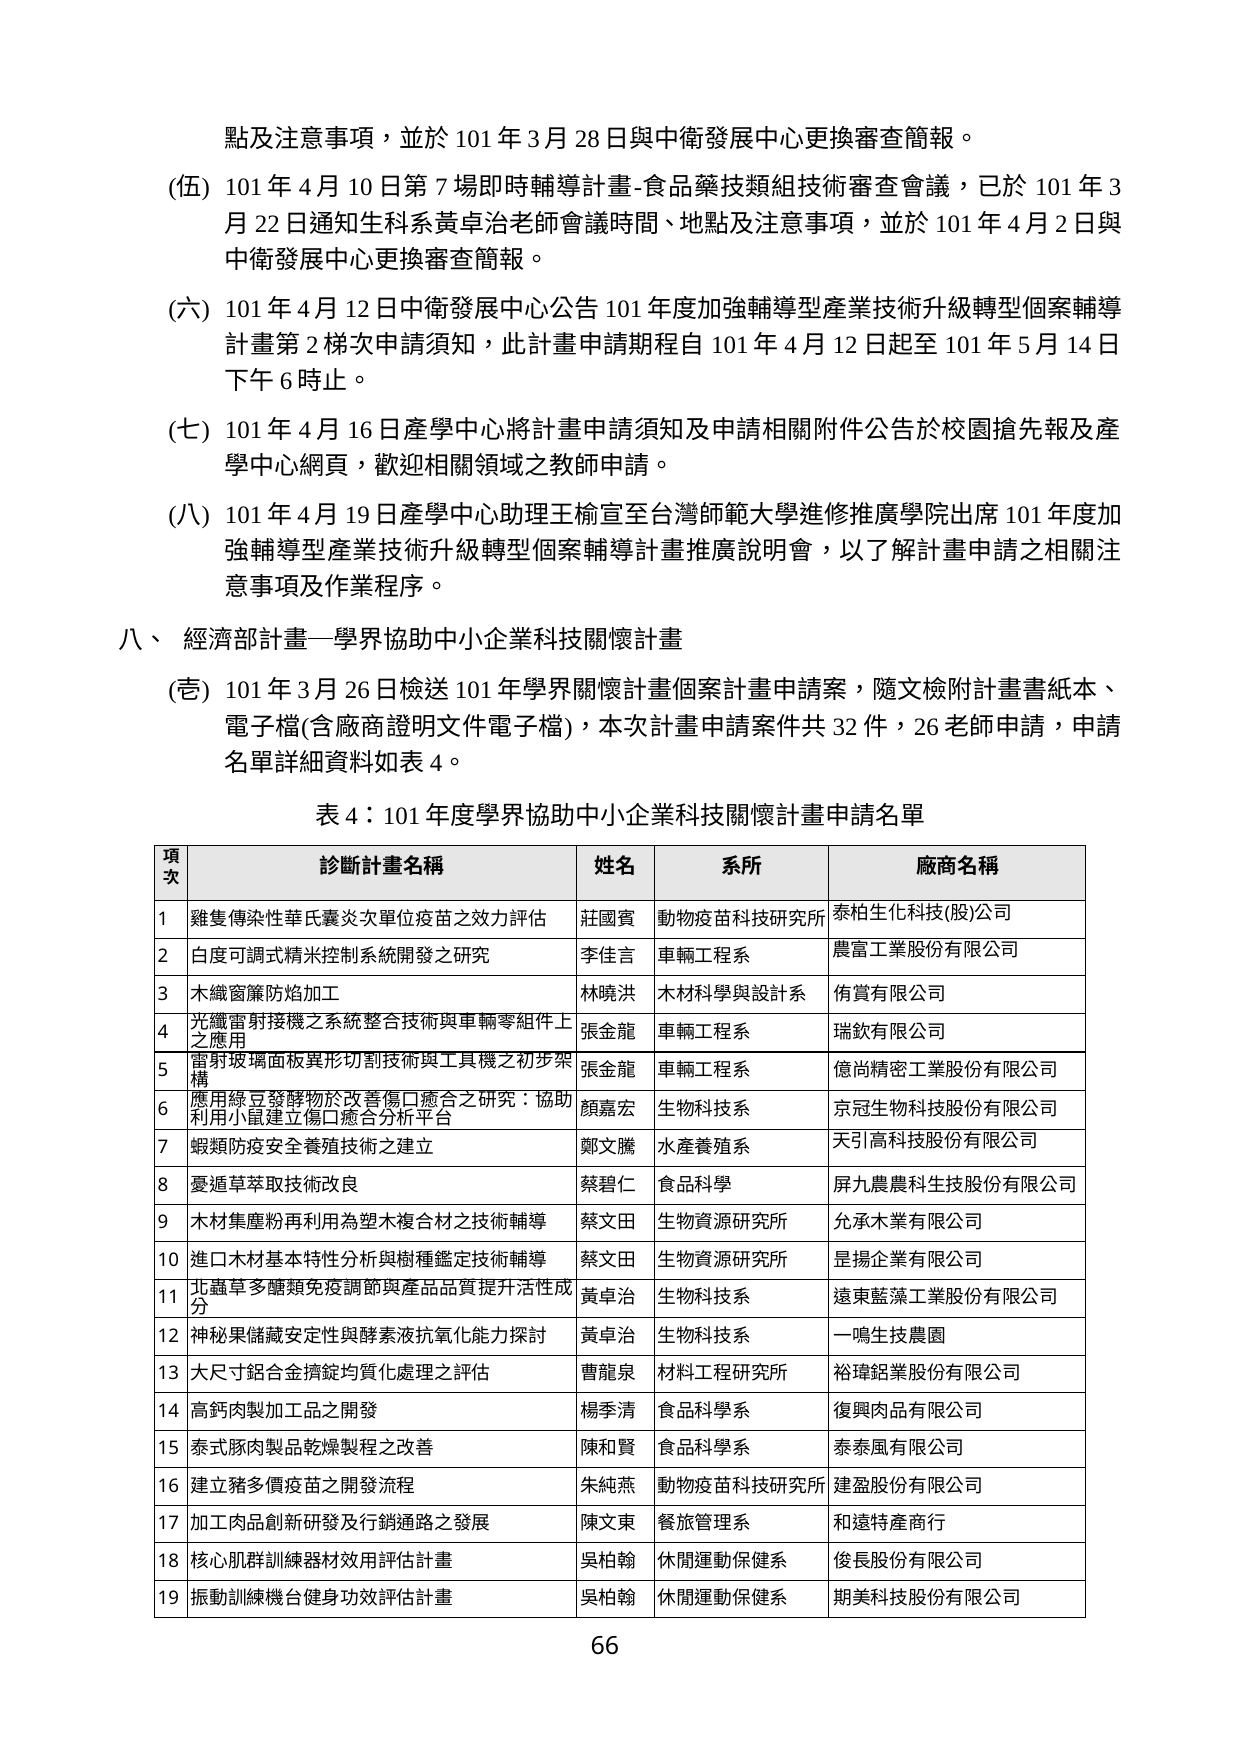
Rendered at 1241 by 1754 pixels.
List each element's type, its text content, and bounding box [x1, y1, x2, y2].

table_cell 振動訓練機台健身功效評估計畫 [188, 1581, 576, 1617]
table_cell 張金龍 [577, 1014, 654, 1051]
table_cell 憂遁草萃取技術改良 [188, 1167, 576, 1203]
table_cell 京冠生物科技股份有限公司 [829, 1091, 1085, 1128]
list 101年3月26日檢送101年學界關懷計畫個案計畫申請案，隨文檢附計畫書紙本、電子檔(含廠商證明文件電子檔)，本次計畫申請案件共32件，26老師申請，申請名單詳細資料如表4。 [168, 670, 1122, 778]
table_cell 大尺寸鋁合金擠錠均質化處理之評估 [188, 1356, 576, 1392]
table_cell 材料工程研究所 [655, 1356, 828, 1392]
table_cell 朱純燕 [577, 1468, 654, 1504]
table_cell 鄭文騰 [577, 1130, 654, 1166]
table_cell 餐旅管理系 [655, 1506, 828, 1542]
table_cell 天引高科技股份有限公司 [829, 1130, 1085, 1166]
table_cell 6 [155, 1091, 187, 1128]
table_cell 5 [155, 1053, 187, 1090]
table_cell 動物疫苗科技研究所 [655, 1468, 828, 1504]
table_header 項次 [155, 846, 187, 900]
list 101年4月16日產學中心將計畫申請須知及申請相關附件公告於校園搶先報及產學中心網頁，歡迎相關領域之教師申請。 [168, 409, 1122, 482]
table_cell 14 [155, 1393, 187, 1429]
table_cell 4 [155, 1014, 187, 1051]
table_cell 8 [155, 1167, 187, 1203]
table_cell 吳柏翰 [577, 1581, 654, 1617]
table_cell 動物疫苗科技研究所 [655, 901, 828, 938]
table_cell 泰式豚肉製品乾燥製程之改善 [188, 1431, 576, 1467]
table_cell 應用綠豆發酵物於改善傷口癒合之研究：協助利用小鼠建立傷口癒合分析平台 [188, 1091, 576, 1128]
table_cell 屏九農農科生技股份有限公司 [829, 1167, 1085, 1203]
table_cell 11 [155, 1280, 187, 1317]
table_cell 林曉洪 [577, 976, 654, 1013]
table_cell 7 [155, 1130, 187, 1166]
table_cell 15 [155, 1431, 187, 1467]
table_cell 陳文東 [577, 1506, 654, 1542]
table_cell 水產養殖系 [655, 1130, 828, 1166]
table_cell 18 [155, 1543, 187, 1579]
table_cell 2 [155, 939, 187, 975]
table_cell 3 [155, 976, 187, 1013]
table_cell 蔡文田 [577, 1242, 654, 1278]
table_cell 生物科技系 [655, 1091, 828, 1128]
table_header 系所 [655, 846, 828, 900]
table_header 廠商名稱 [829, 846, 1085, 900]
list 點及注意事項，並於101年3月28日與中衛發展中心更換審查簡報。 [168, 118, 1122, 154]
table_cell 侑賞有限公司 [829, 976, 1085, 1013]
table_cell 農富工業股份有限公司 [829, 939, 1085, 975]
table_cell 核心肌群訓練器材效用評估計畫 [188, 1543, 576, 1579]
table_cell 13 [155, 1356, 187, 1392]
table_cell 億尚精密工業股份有限公司 [829, 1053, 1085, 1090]
table_cell 9 [155, 1205, 187, 1241]
table_cell 莊國賓 [577, 901, 654, 938]
table_cell 黃卓治 [577, 1318, 654, 1354]
table_cell 1 [155, 901, 187, 938]
table_cell 吳柏翰 [577, 1543, 654, 1579]
table_cell 車輛工程系 [655, 939, 828, 975]
table_cell 曹龍泉 [577, 1356, 654, 1392]
table_cell 進口木材基本特性分析與樹種鑑定技術輔導 [188, 1242, 576, 1278]
table_cell 蔡文田 [577, 1205, 654, 1241]
table_cell 和遠特產商行 [829, 1506, 1085, 1542]
table_cell 蝦類防疫安全養殖技術之建立 [188, 1130, 576, 1166]
table_cell 休閒運動保健系 [655, 1543, 828, 1579]
table_cell 生物科技系 [655, 1318, 828, 1354]
table_cell 神秘果儲藏安定性與酵素液抗氧化能力探討 [188, 1318, 576, 1354]
table_cell 建立豬多價疫苗之開發流程 [188, 1468, 576, 1504]
table_cell 白度可調式精米控制系統開發之研究 [188, 939, 576, 975]
table_cell 12 [155, 1318, 187, 1354]
table_cell 楊季清 [577, 1393, 654, 1429]
list 經濟部計畫─學界協助中小企業科技關懷計畫 [118, 616, 1122, 657]
list 101年4月19日產學中心助理王榆宣至台灣師範大學進修推廣學院出席101年度加強輔導型產業技術升級轉型個案輔導計畫推廣說明會，以了解計畫申請之相關注意事項及作業程序。 [168, 494, 1122, 603]
table_cell 車輛工程系 [655, 1014, 828, 1051]
table_cell 19 [155, 1581, 187, 1617]
table_cell 復興肉品有限公司 [829, 1393, 1085, 1429]
table_cell 泰泰風有限公司 [829, 1431, 1085, 1467]
table_cell 休閒運動保健系 [655, 1581, 828, 1617]
text 表4：101年度學界協助中小企業科技關懷計畫申請名單 [118, 791, 1122, 833]
table_cell 蔡碧仁 [577, 1167, 654, 1203]
table_cell 陳和賢 [577, 1431, 654, 1467]
table_cell 黃卓治 [577, 1280, 654, 1317]
table_cell 16 [155, 1468, 187, 1504]
table_cell 一鳴生技農園 [829, 1318, 1085, 1354]
table_cell 允承木業有限公司 [829, 1205, 1085, 1241]
table_cell 遠東藍藻工業股份有限公司 [829, 1280, 1085, 1317]
table_cell 生物資源研究所 [655, 1205, 828, 1241]
table_cell 裕瑋鋁業股份有限公司 [829, 1356, 1085, 1392]
table_cell 光纖雷射接機之系統整合技術與車輛零組件上之應用 [188, 1014, 576, 1051]
table_cell 食品科學系 [655, 1431, 828, 1467]
table_cell 期美科技股份有限公司 [829, 1581, 1085, 1617]
table_cell 高鈣肉製加工品之開發 [188, 1393, 576, 1429]
table_cell 張金龍 [577, 1053, 654, 1090]
table_cell 雷射玻璃面板異形切割技術與工具機之初步架構 [188, 1053, 576, 1090]
table_cell 生物資源研究所 [655, 1242, 828, 1278]
table_cell 加工肉品創新研發及行銷通路之發展 [188, 1506, 576, 1542]
table_cell 17 [155, 1506, 187, 1542]
table_cell 10 [155, 1242, 187, 1278]
table_cell 建盈股份有限公司 [829, 1468, 1085, 1504]
table_header 診斷計畫名稱 [188, 846, 576, 900]
table_cell 車輛工程系 [655, 1053, 828, 1090]
table_cell 泰柏生化科技(股)公司 [829, 901, 1085, 938]
table_cell 瑞欽有限公司 [829, 1014, 1085, 1051]
table_cell 木材集塵粉再利用為塑木複合材之技術輔導 [188, 1205, 576, 1241]
table_cell 食品科學系 [655, 1393, 828, 1429]
table_cell 生物科技系 [655, 1280, 828, 1317]
table_cell 李佳言 [577, 939, 654, 975]
list 101年4月10日第7場即時輔導計畫-食品藥技類組技術審查會議，已於101年3月22日通知生科系黃卓治老師會議時間、地點及注意事項，並於101年4月2日與中衛發展中心更換審查簡報。 [168, 167, 1122, 276]
list 101年4月12日中衛發展中心公告101年度加強輔導型產業技術升級轉型個案輔導計畫第2梯次申請須知，此計畫申請期程自101年4月12日起至101年5月14日下午6時止。 [168, 288, 1122, 397]
table_cell 顏嘉宏 [577, 1091, 654, 1128]
table_cell 雞隻傳染性華氏囊炎次單位疫苗之效力評估 [188, 901, 576, 938]
table_cell 食品科學 [655, 1167, 828, 1203]
table_cell 木材科學與設計系 [655, 976, 828, 1013]
table_cell 北蟲草多醣類免疫調節與產品品質提升活性成分 [188, 1280, 576, 1317]
table_cell 木織窗簾防焰加工 [188, 976, 576, 1013]
table_header 姓名 [577, 846, 654, 900]
table_cell 昰揚企業有限公司 [829, 1242, 1085, 1278]
table_cell 俊長股份有限公司 [829, 1543, 1085, 1579]
